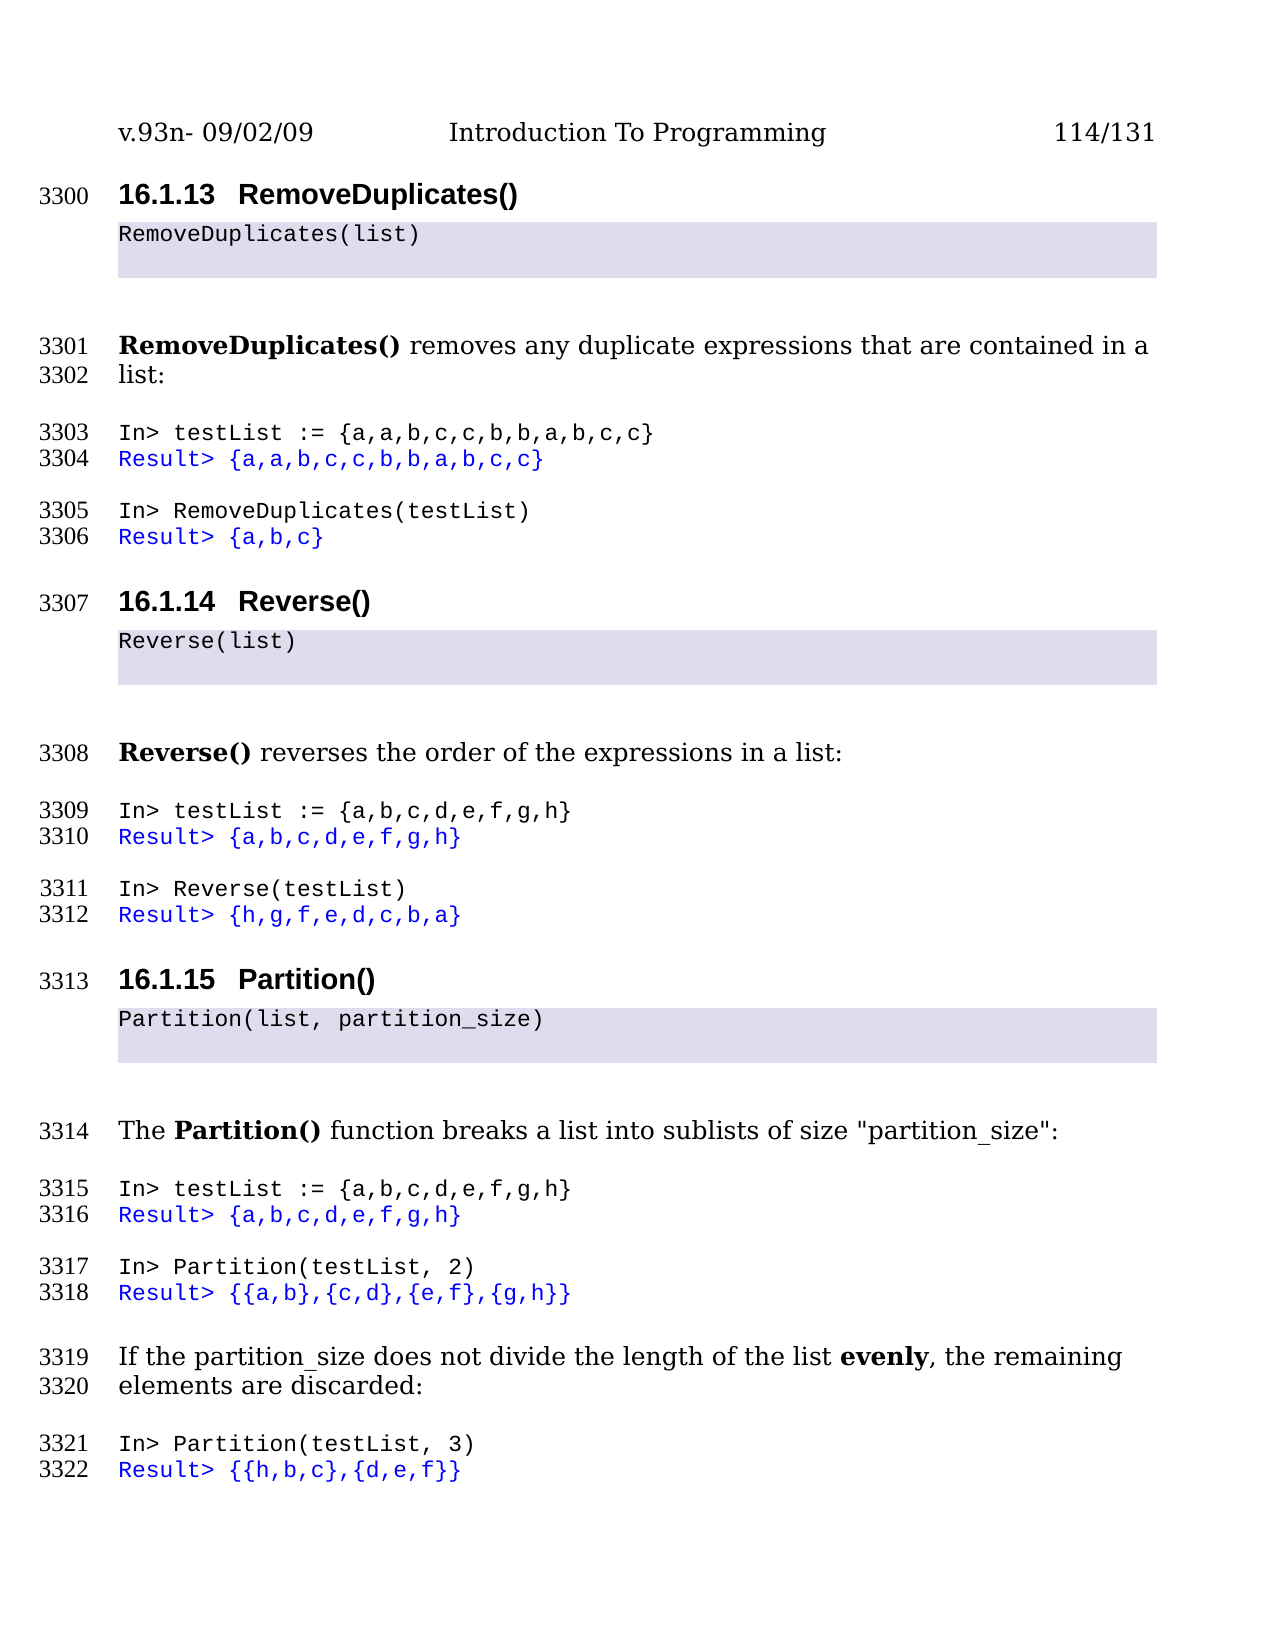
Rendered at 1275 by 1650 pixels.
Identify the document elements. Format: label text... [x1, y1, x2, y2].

text Result> {a,b,c,d,e,f,g,h} [118, 1203, 1157, 1229]
text In> testList := {a,b,c,d,e,f,g,h} [118, 1178, 1157, 1203]
text Result> {{a,b},{c,d},{e,f},{g,h}} [118, 1281, 1157, 1307]
text Result> {a,a,b,c,c,b,b,a,b,c,c} [118, 447, 1157, 473]
text In> Partition(testList, 2) [118, 1255, 1157, 1281]
subtitle Reverse() [118, 584, 1157, 618]
text Result> {a,b,c} [118, 525, 1157, 551]
text In> RemoveDuplicates(testList) [118, 499, 1157, 525]
text In> testList := {a,b,c,d,e,f,g,h} [118, 799, 1157, 825]
text The Partition() function breaks a list into sublists of size "partition_size": [118, 1116, 1157, 1146]
text In> testList := {a,a,b,c,c,b,b,a,b,c,c} [118, 421, 1157, 447]
table_header Partition(list, partition_size) [118, 1008, 1157, 1063]
table_header RemoveDuplicates(list) [118, 222, 1157, 278]
text Result> {a,b,c,d,e,f,g,h} [118, 825, 1157, 851]
text Result> {{h,b,c},{d,e,f}} [118, 1459, 1157, 1484]
text Result> {h,g,f,e,d,c,b,a} [118, 903, 1157, 929]
subtitle RemoveDuplicates() [118, 177, 1157, 210]
text In> Reverse(testList) [118, 877, 1157, 903]
subtitle Partition() [118, 962, 1157, 996]
text In> Partition(testList, 3) [118, 1433, 1157, 1459]
text RemoveDuplicates() removes any duplicate expressions that are contained in a list: [118, 331, 1157, 389]
table_header Reverse(list) [118, 630, 1157, 685]
text Reverse() reverses the order of the expressions in a list: [118, 738, 1157, 767]
text If the partition_size does not divide the length of the list evenly, the remaining elements are discarded: [118, 1342, 1157, 1401]
